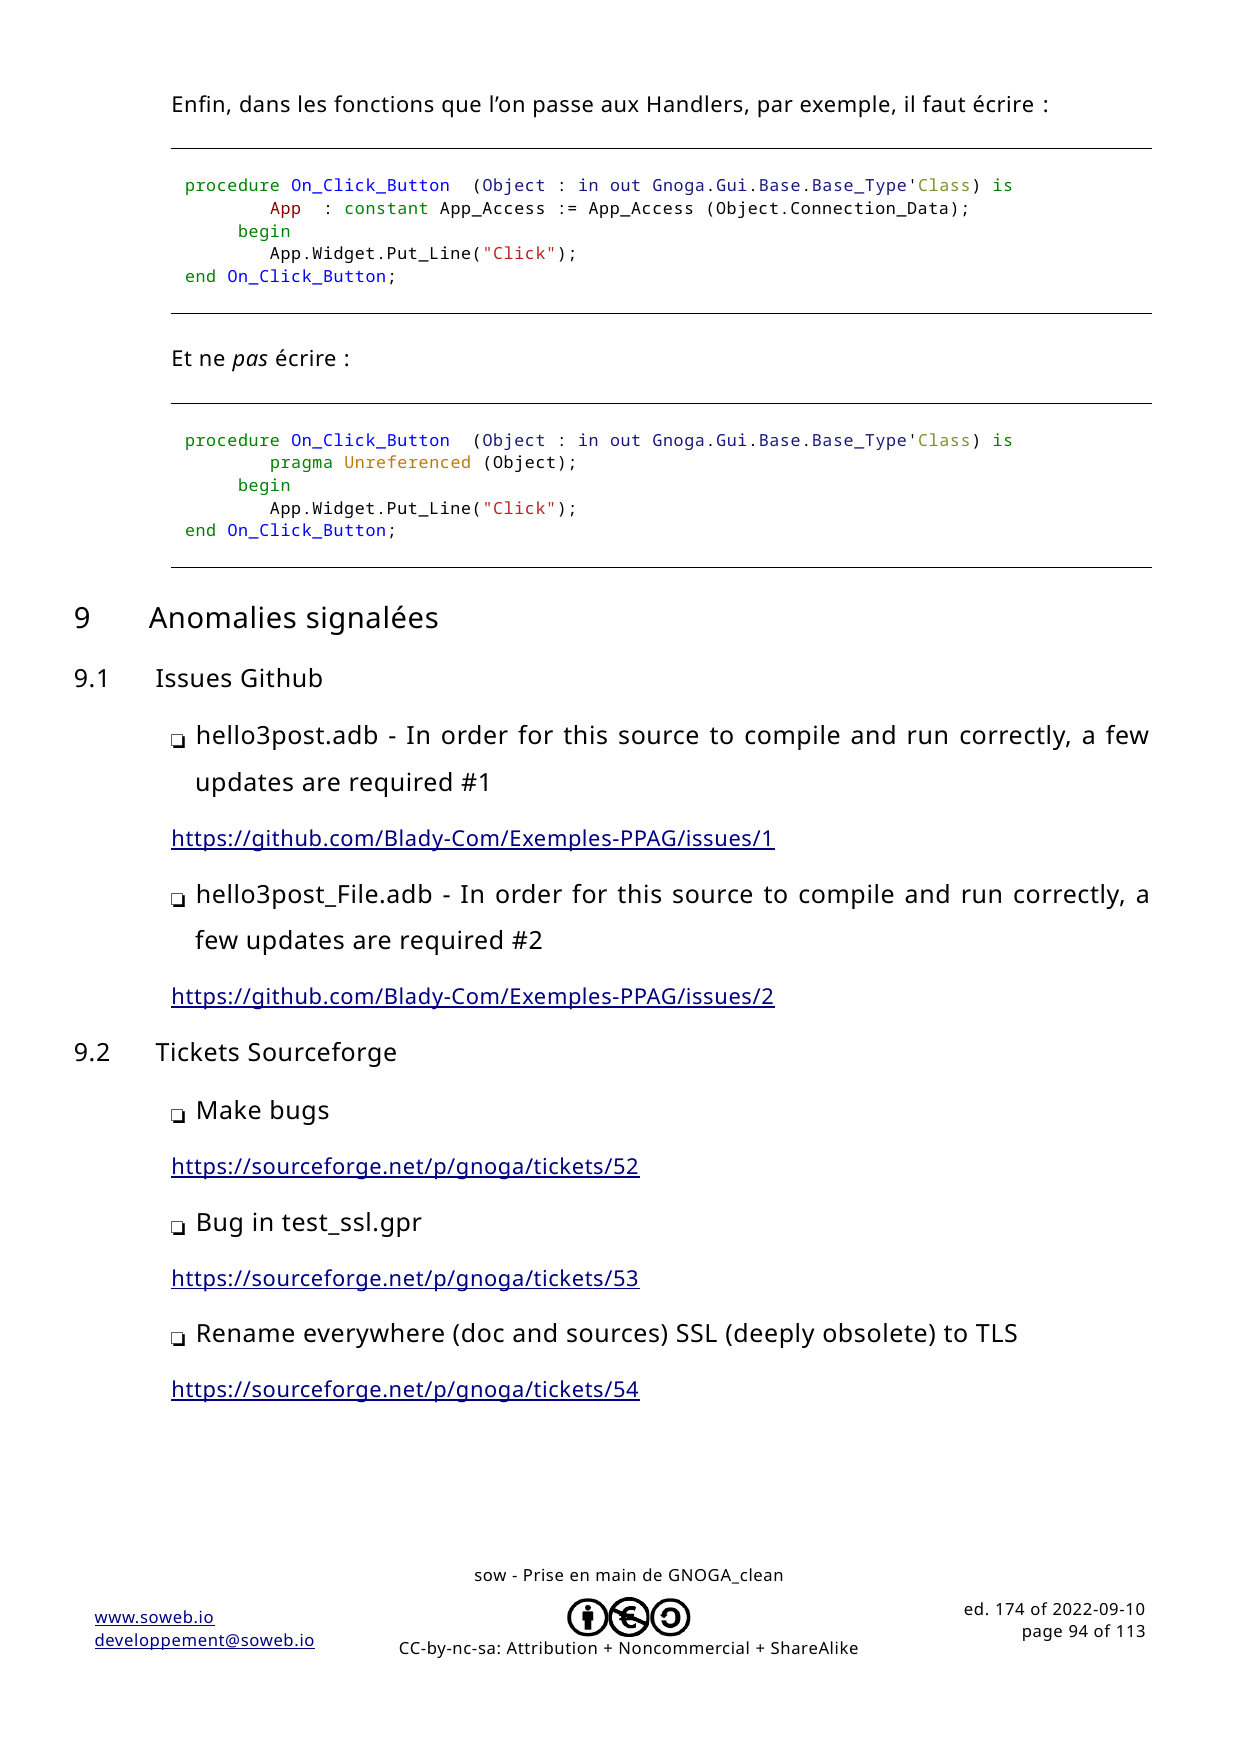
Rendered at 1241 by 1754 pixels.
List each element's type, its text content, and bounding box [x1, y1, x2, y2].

text https://sourceforge.net/p/gnoga/tickets/53 [171, 1262, 1152, 1292]
subtitle Rename everywhere (doc and sources) SSL (deeply obsolete) to TLS [171, 1316, 1152, 1362]
subtitle hello3post_File.adb - In order for this source to compile and run correctly, a few updates are required #2 [171, 876, 1152, 969]
list procedure On_Click_Button (Object : in out Gnoga.Gui.Base.Base_Type'Class) is App : constant App_Access := App_Access (Object.Connection_Data); [171, 171, 1152, 216]
text https://github.com/Blady-Com/Exemples-PPAG/issues/1 [171, 823, 1152, 853]
list end On_Click_Button; [171, 516, 1152, 542]
list App.Widget.Put_Line("Click"); [171, 493, 1152, 516]
picture [566, 1597, 691, 1637]
subtitle Bug in test_ssl.gpr [171, 1204, 1152, 1251]
subtitle Make bugs [171, 1092, 1152, 1139]
subtitle Tickets Sourceforge [74, 1035, 1152, 1069]
list begin [171, 216, 1152, 239]
list procedure On_Click_Button (Object : in out Gnoga.Gui.Base.Base_Type'Class) is pragma Unreferenced (Object); [171, 425, 1152, 471]
text https://sourceforge.net/p/gnoga/tickets/52 [171, 1151, 1152, 1181]
list begin [171, 471, 1152, 493]
text https://sourceforge.net/p/gnoga/tickets/54 [171, 1374, 1152, 1404]
text Enfin, dans les fonctions que l’on passe aux Handlers, par exemple, il faut écrire : [171, 88, 1152, 148]
text Et ne pas écrire : [171, 343, 1152, 373]
list end On_Click_Button; [171, 262, 1152, 287]
subtitle hello3post.adb - In order for this source to compile and run correctly, a few updates are required #1 [171, 718, 1152, 811]
list App.Widget.Put_Line("Click"); [171, 239, 1152, 262]
text https://github.com/Blady-Com/Exemples-PPAG/issues/2 [171, 981, 1152, 1011]
subtitle Issues Github [74, 660, 1152, 694]
subtitle Anomalies signalées [74, 597, 1152, 637]
